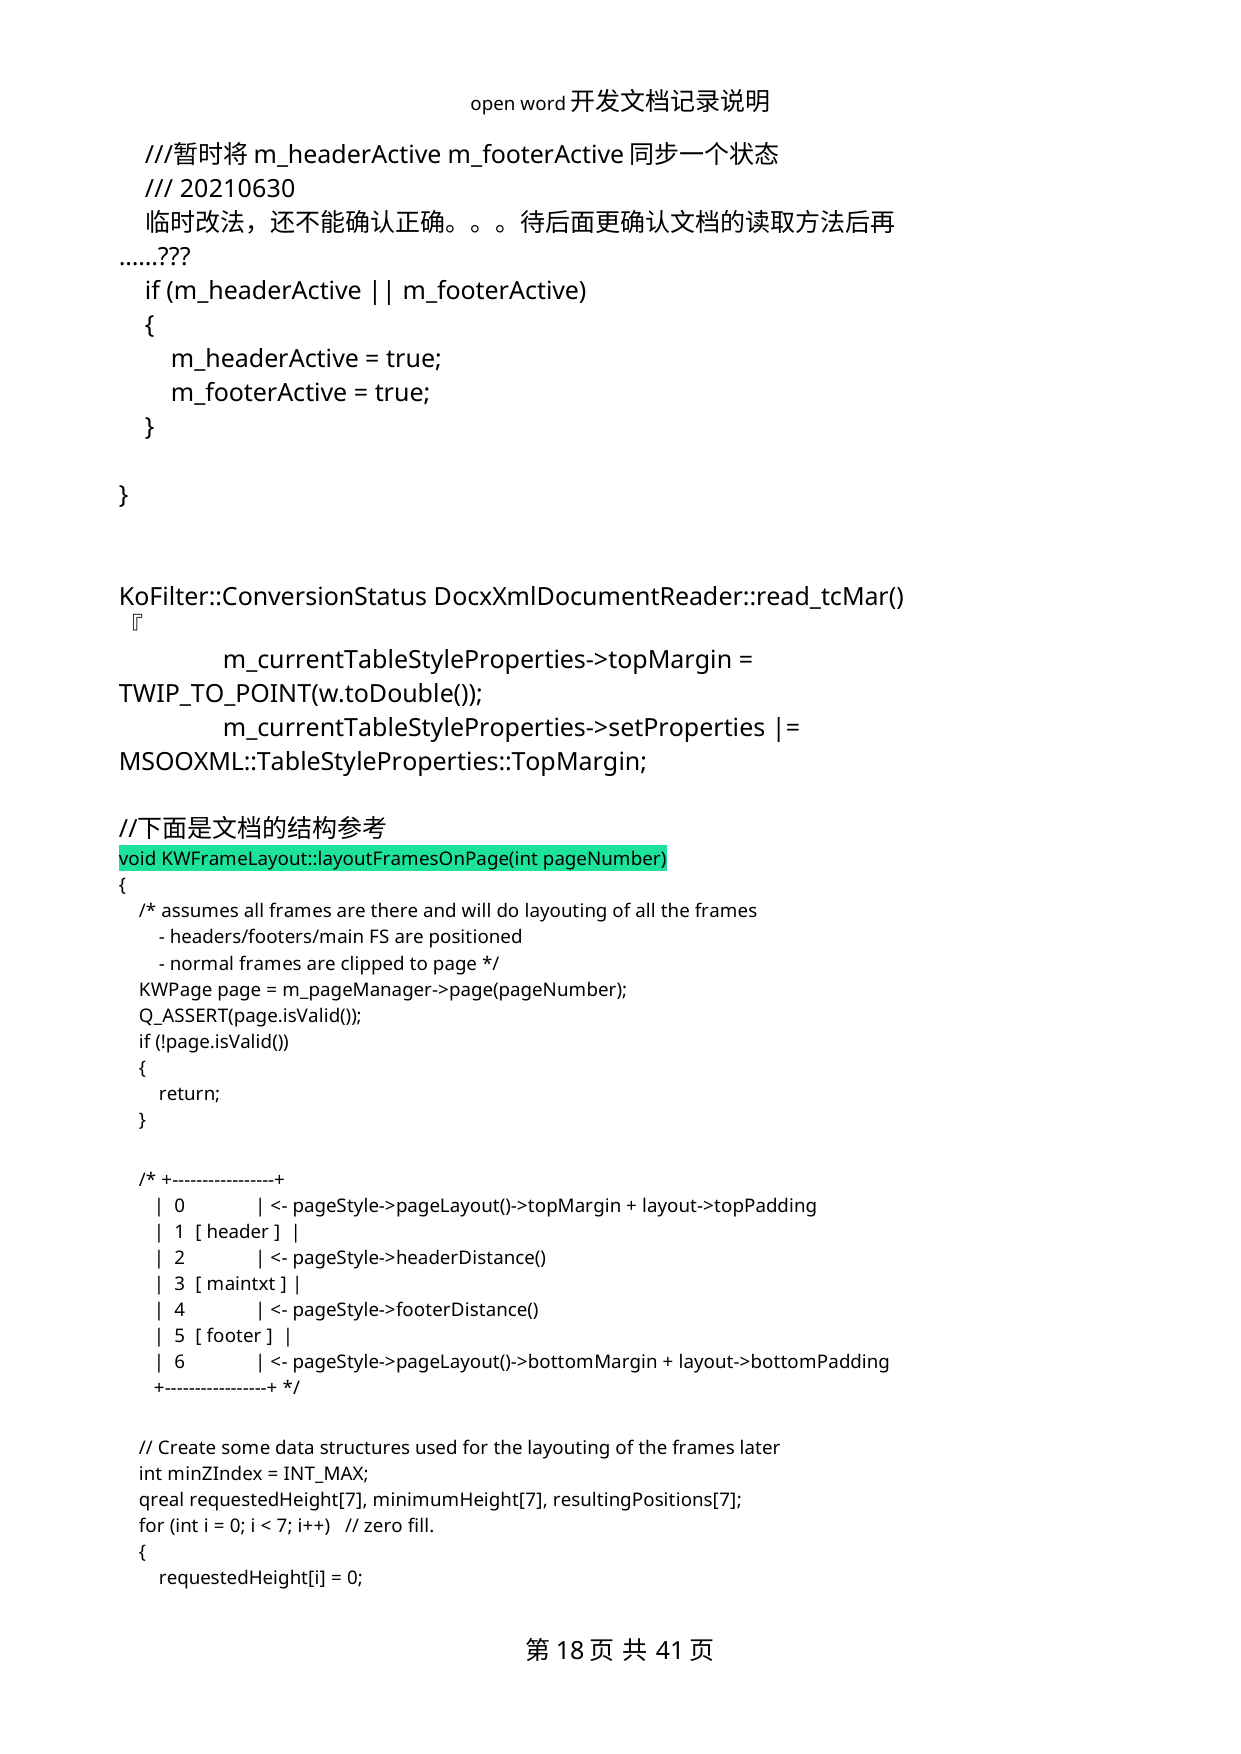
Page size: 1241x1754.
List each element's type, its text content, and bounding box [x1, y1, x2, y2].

text ......??? [119, 239, 1121, 273]
text - headers/footers/main FS are positioned [119, 923, 1121, 949]
text for (int i = 0; i < 7; i++) // zero fill. [119, 1512, 1121, 1538]
text m_headerActive = true; [119, 341, 1121, 375]
text { [119, 1538, 1121, 1564]
text KoFilter::ConversionStatus DocxXmlDocumentReader::read_tcMar() [119, 579, 1121, 613]
text { [119, 871, 1121, 897]
text qreal requestedHeight[7], minimumHeight[7], resultingPositions[7]; [119, 1486, 1121, 1512]
text | 6 | <- pageStyle->pageLayout()->bottomMargin + layout->bottomPadding [119, 1348, 1121, 1374]
text - normal frames are clipped to page */ [119, 949, 1121, 976]
text } [119, 409, 1121, 443]
text } [119, 1106, 1121, 1132]
text KWPage page = m_pageManager->page(pageNumber); [119, 976, 1121, 1002]
text void KWFrameLayout::layoutFramesOnPage(int pageNumber) [119, 845, 1121, 871]
text ///暂时将m_headerActive m_footerActive同步一个状态 [119, 137, 1121, 171]
text /// 20210630 [119, 171, 1121, 205]
text | 4 | <- pageStyle->footerDistance() [119, 1296, 1121, 1322]
text m_currentTableStyleProperties->topMargin = TWIP_TO_POINT(w.toDouble()); [119, 642, 1121, 709]
text //下面是文档的结构参考 [119, 811, 1121, 845]
text | 5 [ footer ] | [119, 1322, 1121, 1348]
text return; [119, 1080, 1121, 1106]
text int minZIndex = INT_MAX; [119, 1460, 1121, 1486]
text { [119, 307, 1121, 341]
text Q_ASSERT(page.isValid()); [119, 1002, 1121, 1028]
text 『 [119, 613, 1121, 642]
text requestedHeight[i] = 0; [119, 1564, 1121, 1590]
text | 0 | <- pageStyle->pageLayout()->topMargin + layout->topPadding [119, 1192, 1121, 1218]
text } [119, 477, 1121, 511]
text m_currentTableStyleProperties->setProperties |= MSOOXML::TableStyleProperties::TopMargin; [119, 709, 1121, 777]
text 临时改法，还不能确认正确。。。待后面更确认文档的读取方法后再 [119, 205, 1121, 239]
text if (!page.isValid()) [119, 1028, 1121, 1054]
text | 3 [ maintxt ] | [119, 1270, 1121, 1296]
text m_footerActive = true; [119, 375, 1121, 409]
text | 1 [ header ] | [119, 1218, 1121, 1244]
text +-----------------+ */ [119, 1374, 1121, 1400]
text | 2 | <- pageStyle->headerDistance() [119, 1244, 1121, 1270]
text if (m_headerActive || m_footerActive) [119, 273, 1121, 307]
text // Create some data structures used for the layouting of the frames later [119, 1434, 1121, 1460]
text { [119, 1054, 1121, 1080]
text /* +-----------------+ [119, 1166, 1121, 1192]
text /* assumes all frames are there and will do layouting of all the frames [119, 897, 1121, 923]
